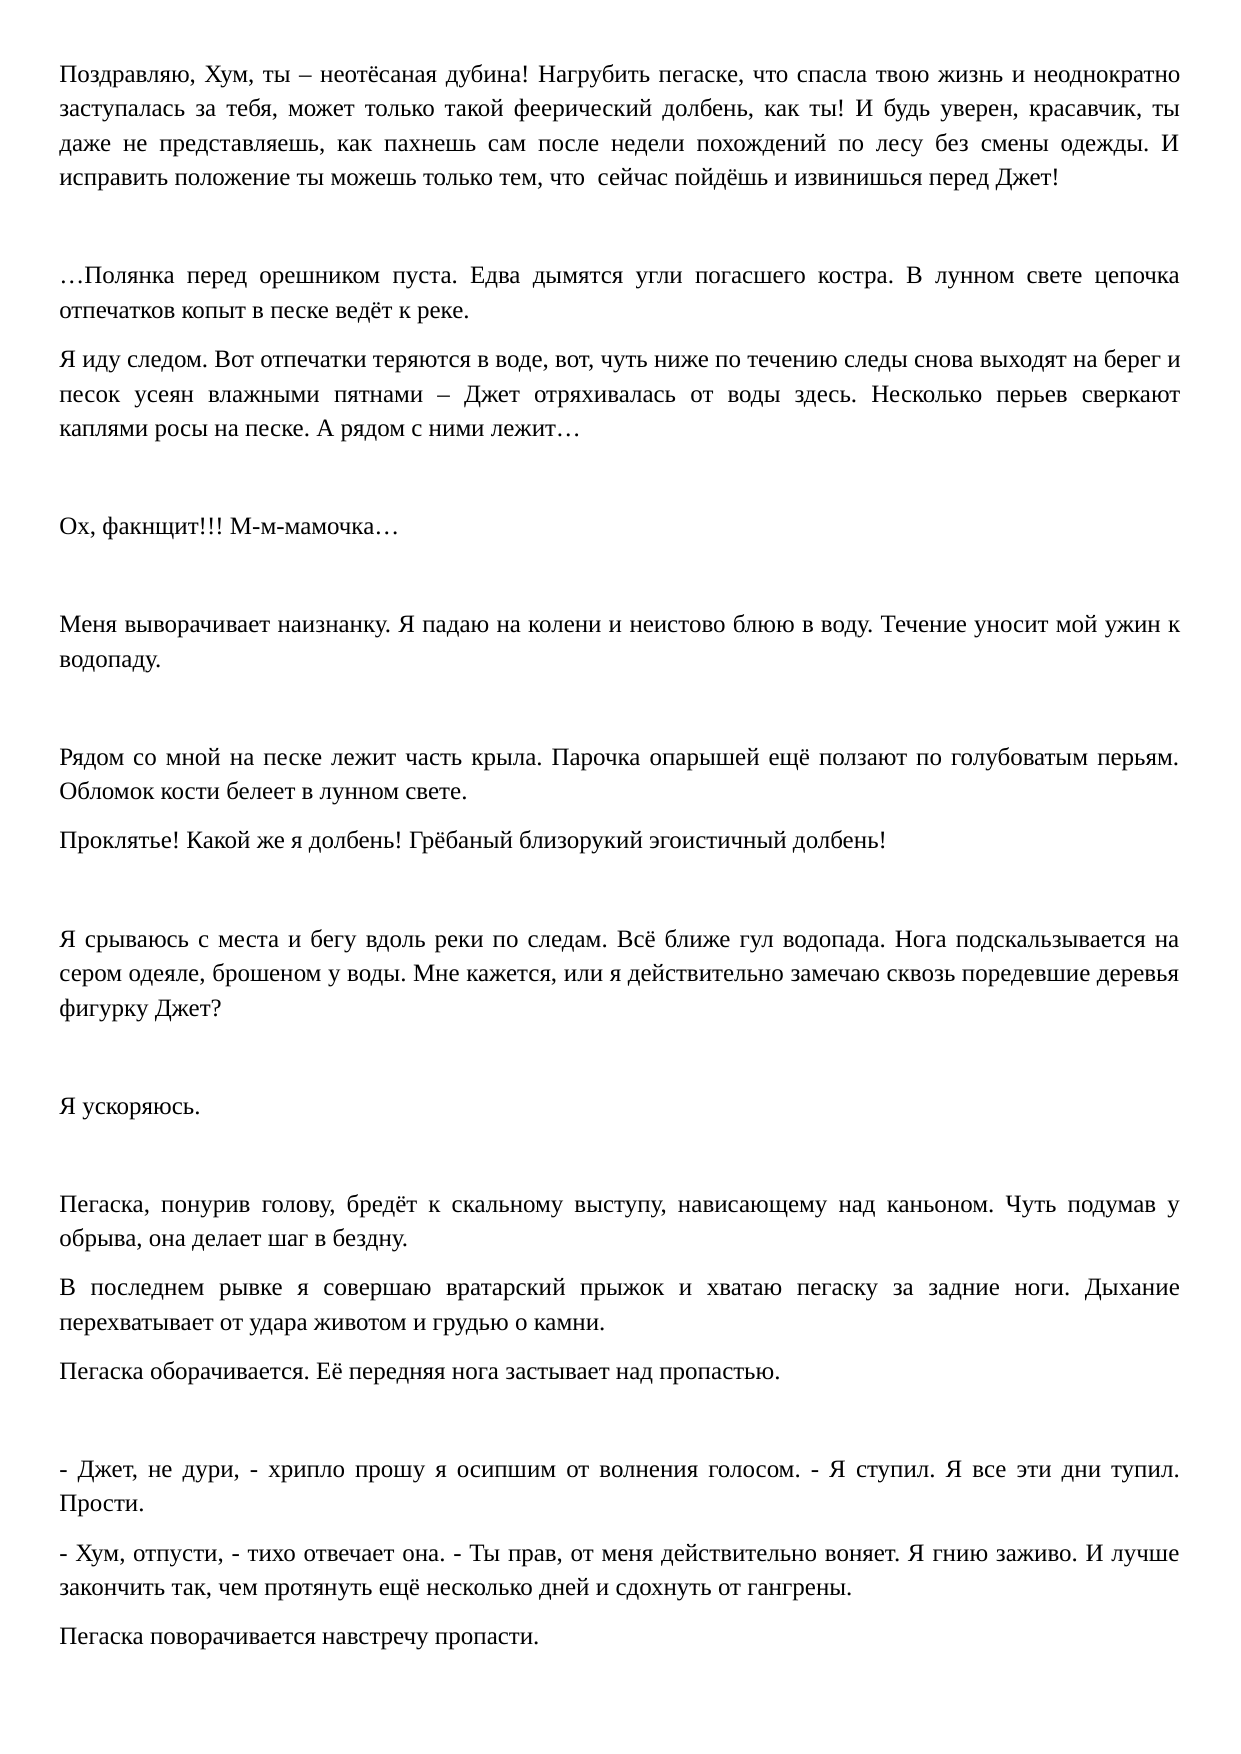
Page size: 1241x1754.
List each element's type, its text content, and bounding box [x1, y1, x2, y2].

text - Хум, отпусти, - тихо отвечает она. - Ты прав, от меня действительно воняет. Я гнию заживо. И лучше закончить так, чем протянуть ещё несколько дней и сдохнуть от гангрены. [59, 1538, 1181, 1601]
text Пегаска оборачивается. Её передняя нога застывает над пропастью. [59, 1356, 1181, 1385]
text В последнем рывке я совершаю вратарский прыжок и хватаю пегаску за задние ноги. Дыхание перехватывает от удара животом и грудью о камни. [59, 1272, 1181, 1336]
text Меня выворачивает наизнанку. Я падаю на колени и неистово блюю в воду. Течение уносит мой ужин к водопаду. [59, 609, 1181, 673]
text Проклятье! Какой же я долбень! Грёбаный близорукий эгоистичный долбень! [59, 826, 1181, 854]
text Рядом со мной на песке лежит часть крыла. Парочка опарышей ещё ползают по голубоватым перьям. Обломок кости белеет в лунном свете. [59, 742, 1181, 805]
text Я срываюсь с места и бегу вдоль реки по следам. Всё ближе гул водопада. Нога подскальзывается на сером одеяле, брошеном у воды. Мне кажется, или я действительно замечаю сквозь поредевшие деревья фигурку Джет? [59, 924, 1181, 1021]
text - Джет, не дури, - хрипло прошу я осипшим от волнения голосом. - Я ступил. Я все эти дни тупил. Прости. [59, 1454, 1181, 1517]
text Поздравляю, Хум, ты – неотёсаная дубина! Нагрубить пегаске, что спасла твою жизнь и неоднократно заступалась за тебя, может только такой феерический долбень, как ты! И будь уверен, красавчик, ты даже не представляешь, как пахнешь сам после недели похождений по лесу без смены одежды. И исправить положение ты можешь только тем, что сейчас пойдёшь и извинишься перед Джет! [59, 59, 1181, 191]
text Пегаска, понурив голову, бредёт к скальному выступу, нависающему над каньоном. Чуть подумав у обрыва, она делает шаг в бездну. [59, 1189, 1181, 1252]
text Пегаска поворачивается навстречу пропасти. [59, 1621, 1181, 1650]
text …Полянка перед орешником пуста. Едва дымятся угли погасшего костра. В лунном свете цепочка отпечатков копыт в песке ведёт к реке. [59, 261, 1181, 324]
text Ох, факнщит!!! М-м-мамочка… [59, 511, 1181, 540]
text Я иду следом. Вот отпечатки теряются в воде, вот, чуть ниже по течению следы снова выходят на берег и песок усеян влажными пятнами – Джет отряхивалась от воды здесь. Несколько перьев сверкают каплями росы на песке. А рядом с ними лежит… [59, 344, 1181, 442]
text Я ускоряюсь. [59, 1091, 1181, 1119]
